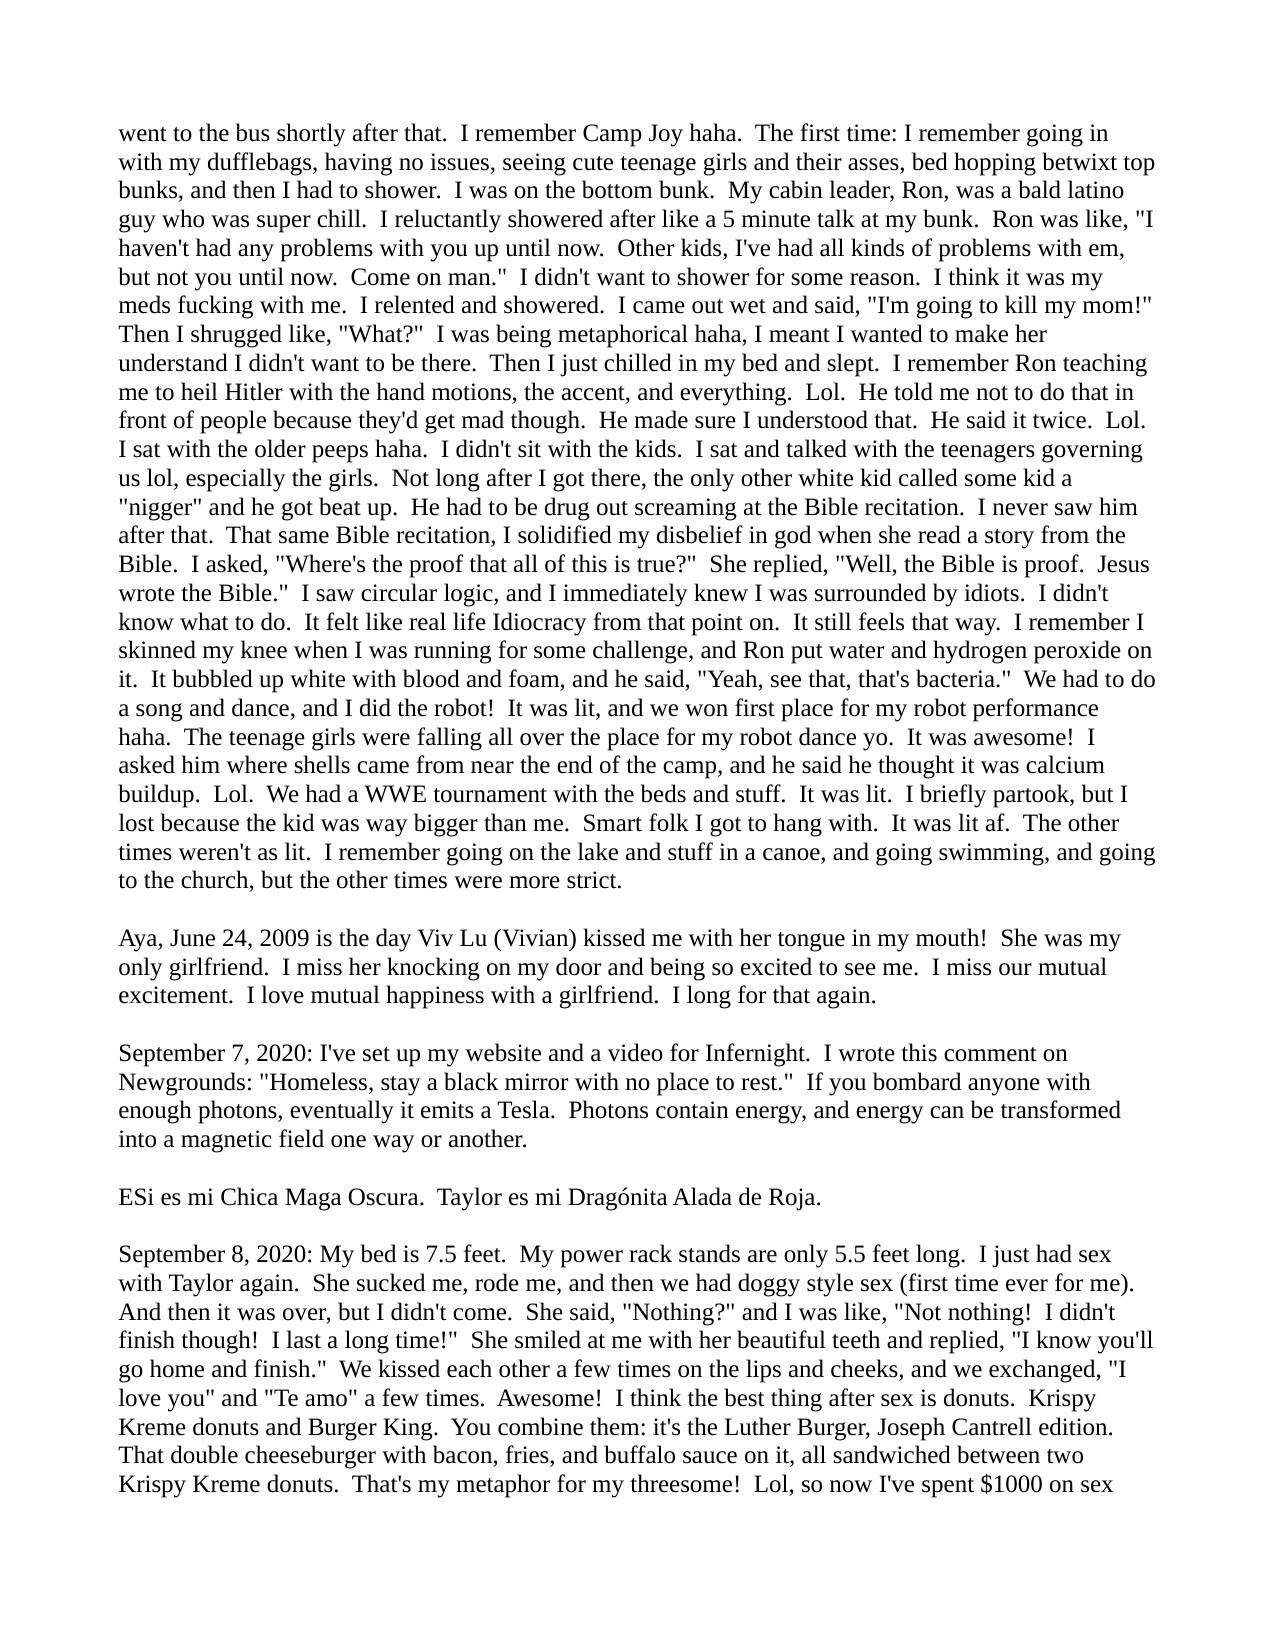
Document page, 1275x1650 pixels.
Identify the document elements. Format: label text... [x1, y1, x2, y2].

text Aya, June 24, 2009 is the day Viv Lu (Vivian) kissed me with her tongue in my mouth! She was my only girlfriend. I miss her knocking on my door and being so excited to see me. I miss our mutual excitement. I love mutual happiness with a girlfriend. I long for that again. [118, 923, 1157, 1009]
text went to the bus shortly after that. I remember Camp Joy haha. The first time: I remember going in with my dufflebags, having no issues, seeing cute teenage girls and their asses, bed hopping betwixt top bunks, and then I had to shower. I was on the bottom bunk. My cabin leader, Ron, was a bald latino guy who was super chill. I reluctantly showered after like a 5 minute talk at my bunk. Ron was like, "I haven't had any problems with you up until now. Other kids, I've had all kinds of problems with em, but not you until now. Come on man." I didn't want to shower for some reason. I think it was my meds fucking with me. I relented and showered. I came out wet and said, "I'm going to kill my mom!" Then I shrugged like, "What?" I was being metaphorical haha, I meant I wanted to make her understand I didn't want to be there. Then I just chilled in my bed and slept. I remember Ron teaching me to heil Hitler with the hand motions, the accent, and everything. Lol. He told me not to do that in front of people because they'd get mad though. He made sure I understood that. He said it twice. Lol. I sat with the older peeps haha. I didn't sit with the kids. I sat and talked with the teenagers governing us lol, especially the girls. Not long after I got there, the only other white kid called some kid a "nigger" and he got beat up. He had to be drug out screaming at the Bible recitation. I never saw him after that. That same Bible recitation, I solidified my disbelief in god when she read a story from the Bible. I asked, "Where's the proof that all of this is true?" She replied, "Well, the Bible is proof. Jesus wrote the Bible." I saw circular logic, and I immediately knew I was surrounded by idiots. I didn't know what to do. It felt like real life Idiocracy from that point on. It still feels that way. I remember I skinned my knee when I was running for some challenge, and Ron put water and hydrogen peroxide on it. It bubbled up white with blood and foam, and he said, "Yeah, see that, that's bacteria." We had to do a song and dance, and I did the robot! It was lit, and we won first place for my robot performance haha. The teenage girls were falling all over the place for my robot dance yo. It was awesome! I asked him where shells came from near the end of the camp, and he said he thought it was calcium buildup. Lol. We had a WWE tournament with the beds and stuff. It was lit. I briefly partook, but I lost because the kid was way bigger than me. Smart folk I got to hang with. It was lit af. The other times weren't as lit. I remember going on the lake and stuff in a canoe, and going swimming, and going to the church, but the other times were more strict. [118, 118, 1157, 894]
text September 7, 2020: I've set up my website and a video for Infernight. I wrote this comment on Newgrounds: "Homeless, stay a black mirror with no place to rest." If you bombard anyone with enough photons, eventually it emits a Tesla. Photons contain energy, and energy can be transformed into a magnetic field one way or another. [118, 1038, 1157, 1153]
text ESi es mi Chica Maga Oscura. Taylor es mi Dragónita Alada de Roja. [118, 1182, 1157, 1211]
text September 8, 2020: My bed is 7.5 feet. My power rack stands are only 5.5 feet long. I just had sex with Taylor again. She sucked me, rode me, and then we had doggy style sex (first time ever for me). And then it was over, but I didn't come. She said, "Nothing?" and I was like, "Not nothing! I didn't finish though! I last a long time!" She smiled at me with her beautiful teeth and replied, "I know you'll go home and finish." We kissed each other a few times on the lips and cheeks, and we exchanged, "I love you" and "Te amo" a few times. Awesome! I think the best thing after sex is donuts. Krispy Kreme donuts and Burger King. You combine them: it's the Luther Burger, Joseph Cantrell edition. That double cheeseburger with bacon, fries, and buffalo sauce on it, all sandwiched between two Krispy Kreme donuts. That's my metaphor for my threesome! Lol, so now I've spent $1000 on sex [118, 1239, 1157, 1498]
